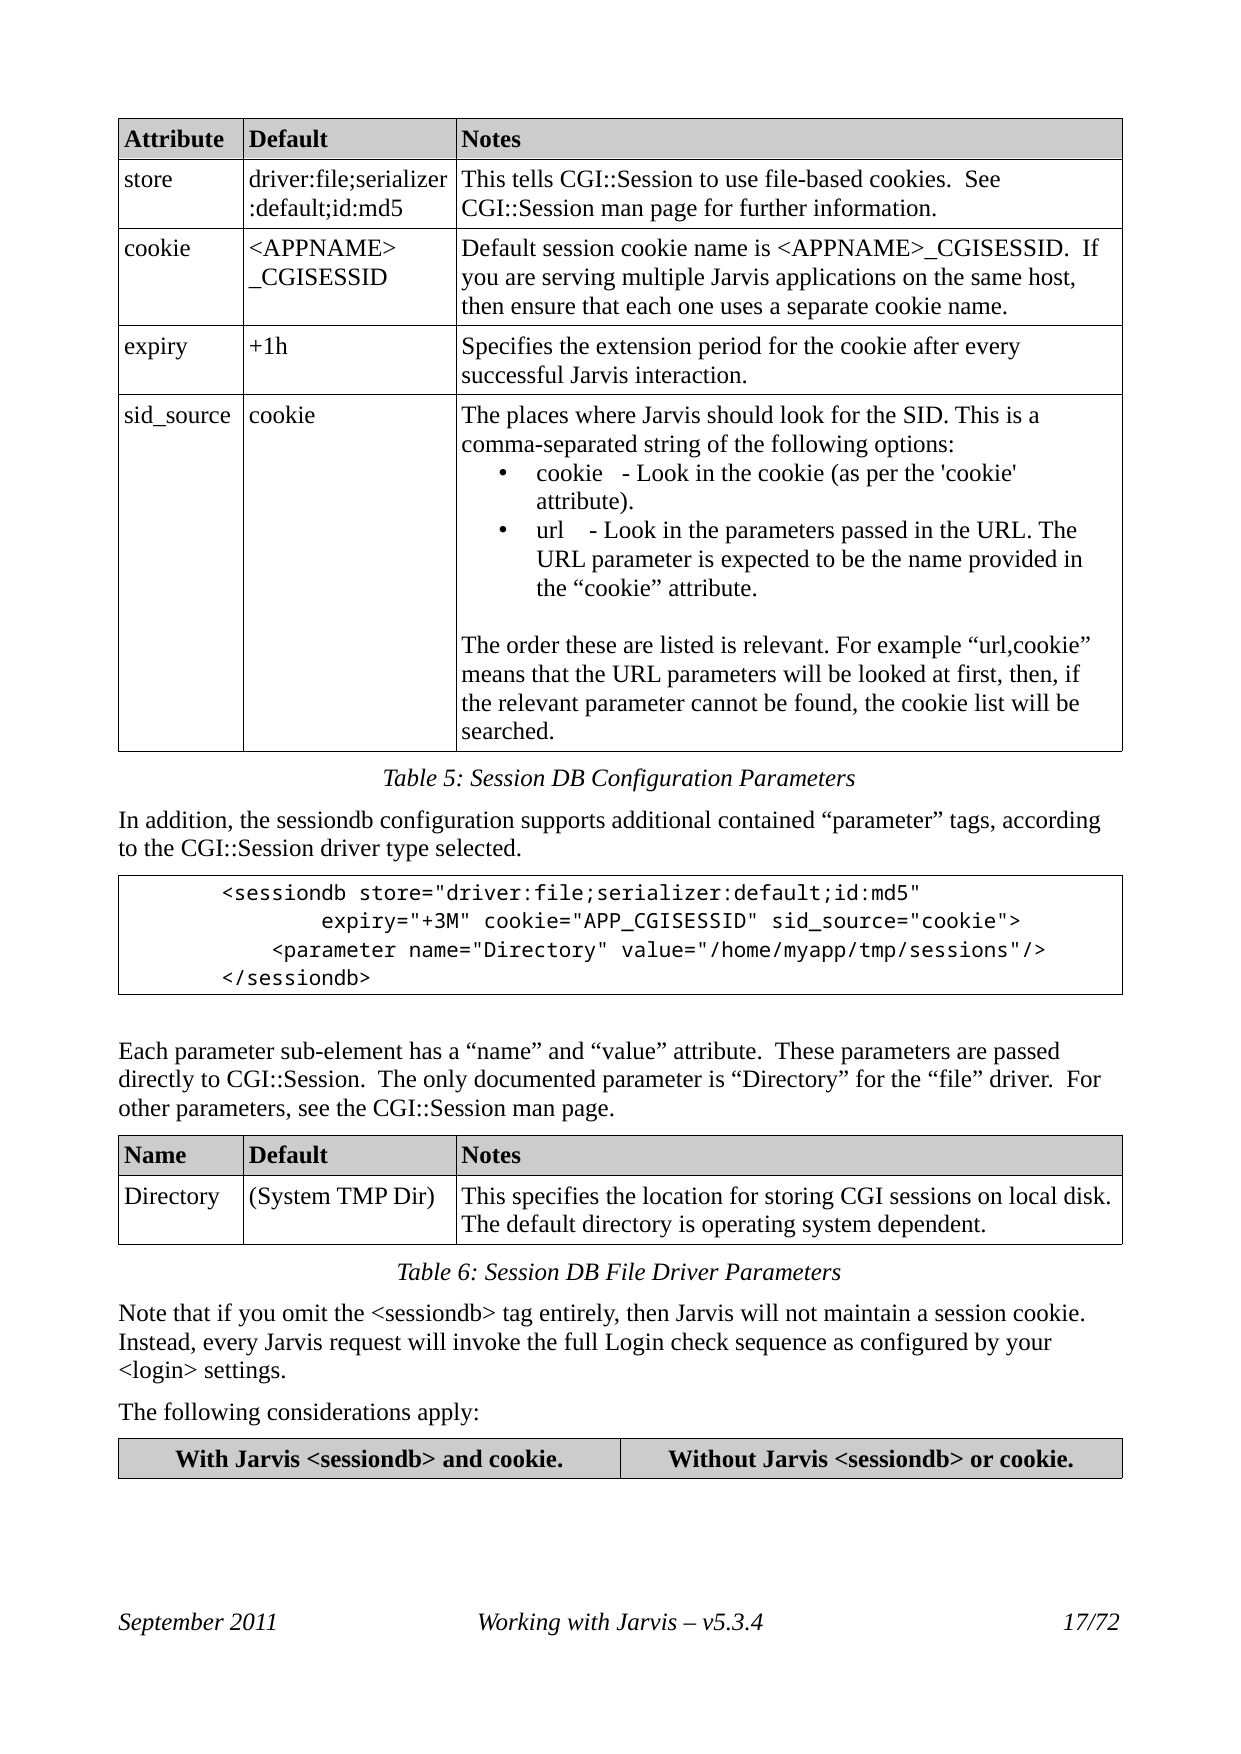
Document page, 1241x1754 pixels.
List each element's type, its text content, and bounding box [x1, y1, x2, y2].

text Table 5: Session DB Configuration Parameters [118, 763, 1122, 792]
table_cell sid_source [119, 395, 243, 751]
table_cell Directory [119, 1176, 243, 1244]
table_cell <APPNAME> _CGISESSID [244, 229, 456, 325]
table_header Notes [457, 119, 1122, 158]
table_cell cookie [244, 395, 456, 751]
table_header Attribute [119, 119, 243, 158]
table_header Without Jarvis <sessiondb> or cookie. [621, 1439, 1122, 1478]
table_header With Jarvis <sessiondb> and cookie. [119, 1439, 620, 1478]
table_cell The places where Jarvis should look for the SID. This is a comma-separated string of the following options: cookie - Look in the cookie (as per the 'cookie' attribute). url - Look in the parameters passed in the URL. The URL parameter is expected to be the name provided in the “cookie” attribute. The order these are listed is relevant. For example “url,cookie” means that the URL parameters will be looked at first, then, if the relevant parameter cannot be found, the cookie list will be searched. [457, 395, 1122, 751]
table_header Default [244, 119, 456, 158]
text expiry="+3M" cookie="APP_CGISESSID" sid_source="cookie"> [119, 903, 1122, 932]
table_header Name [119, 1136, 243, 1175]
text Each parameter sub-element has a “name” and “value” attribute. These parameters are passed directly to CGI::Session. The only documented parameter is “Directory” for the “file” driver. For other parameters, see the CGI::Session man page. [118, 1036, 1122, 1122]
table_cell expiry [119, 326, 243, 394]
table_cell Default session cookie name is <APPNAME>_CGISESSID. If you are serving multiple Jarvis applications on the same host, then ensure that each one uses a separate cookie name. [457, 229, 1122, 325]
text Note that if you omit the <sessiondb> tag entirely, then Jarvis will not maintain a session cookie. Instead, every Jarvis request will invoke the full Login check sequence as configured by your <login> settings. [118, 1298, 1122, 1384]
table_cell cookie [119, 229, 243, 325]
table_header Default [244, 1136, 456, 1175]
table_cell This specifies the location for storing CGI sessions on local disk. The default directory is operating system dependent. [457, 1176, 1122, 1244]
table_cell This tells CGI::Session to use file-based cookies. See CGI::Session man page for further information. [457, 160, 1122, 227]
table_header Notes [457, 1136, 1122, 1175]
table_cell driver:file;serializer :default;id:md5 [244, 160, 456, 227]
text In addition, the sessiondb configuration supports additional contained “parameter” tags, according to the CGI::Session driver type selected. [118, 805, 1122, 862]
text The following considerations apply: [118, 1397, 1122, 1425]
table_cell store [119, 160, 243, 227]
table_cell Specifies the extension period for the cookie after every successful Jarvis interaction. [457, 326, 1122, 394]
text Table 6: Session DB File Driver Parameters [118, 1257, 1122, 1285]
text <sessiondb store="driver:file;serializer:default;id:md5" [119, 876, 1122, 903]
table_cell +1h [244, 326, 456, 394]
text </sessiondb> [119, 960, 1122, 994]
text <parameter name="Directory" value="/home/myapp/tmp/sessions"/> [119, 932, 1122, 960]
table_cell (System TMP Dir) [244, 1176, 456, 1244]
